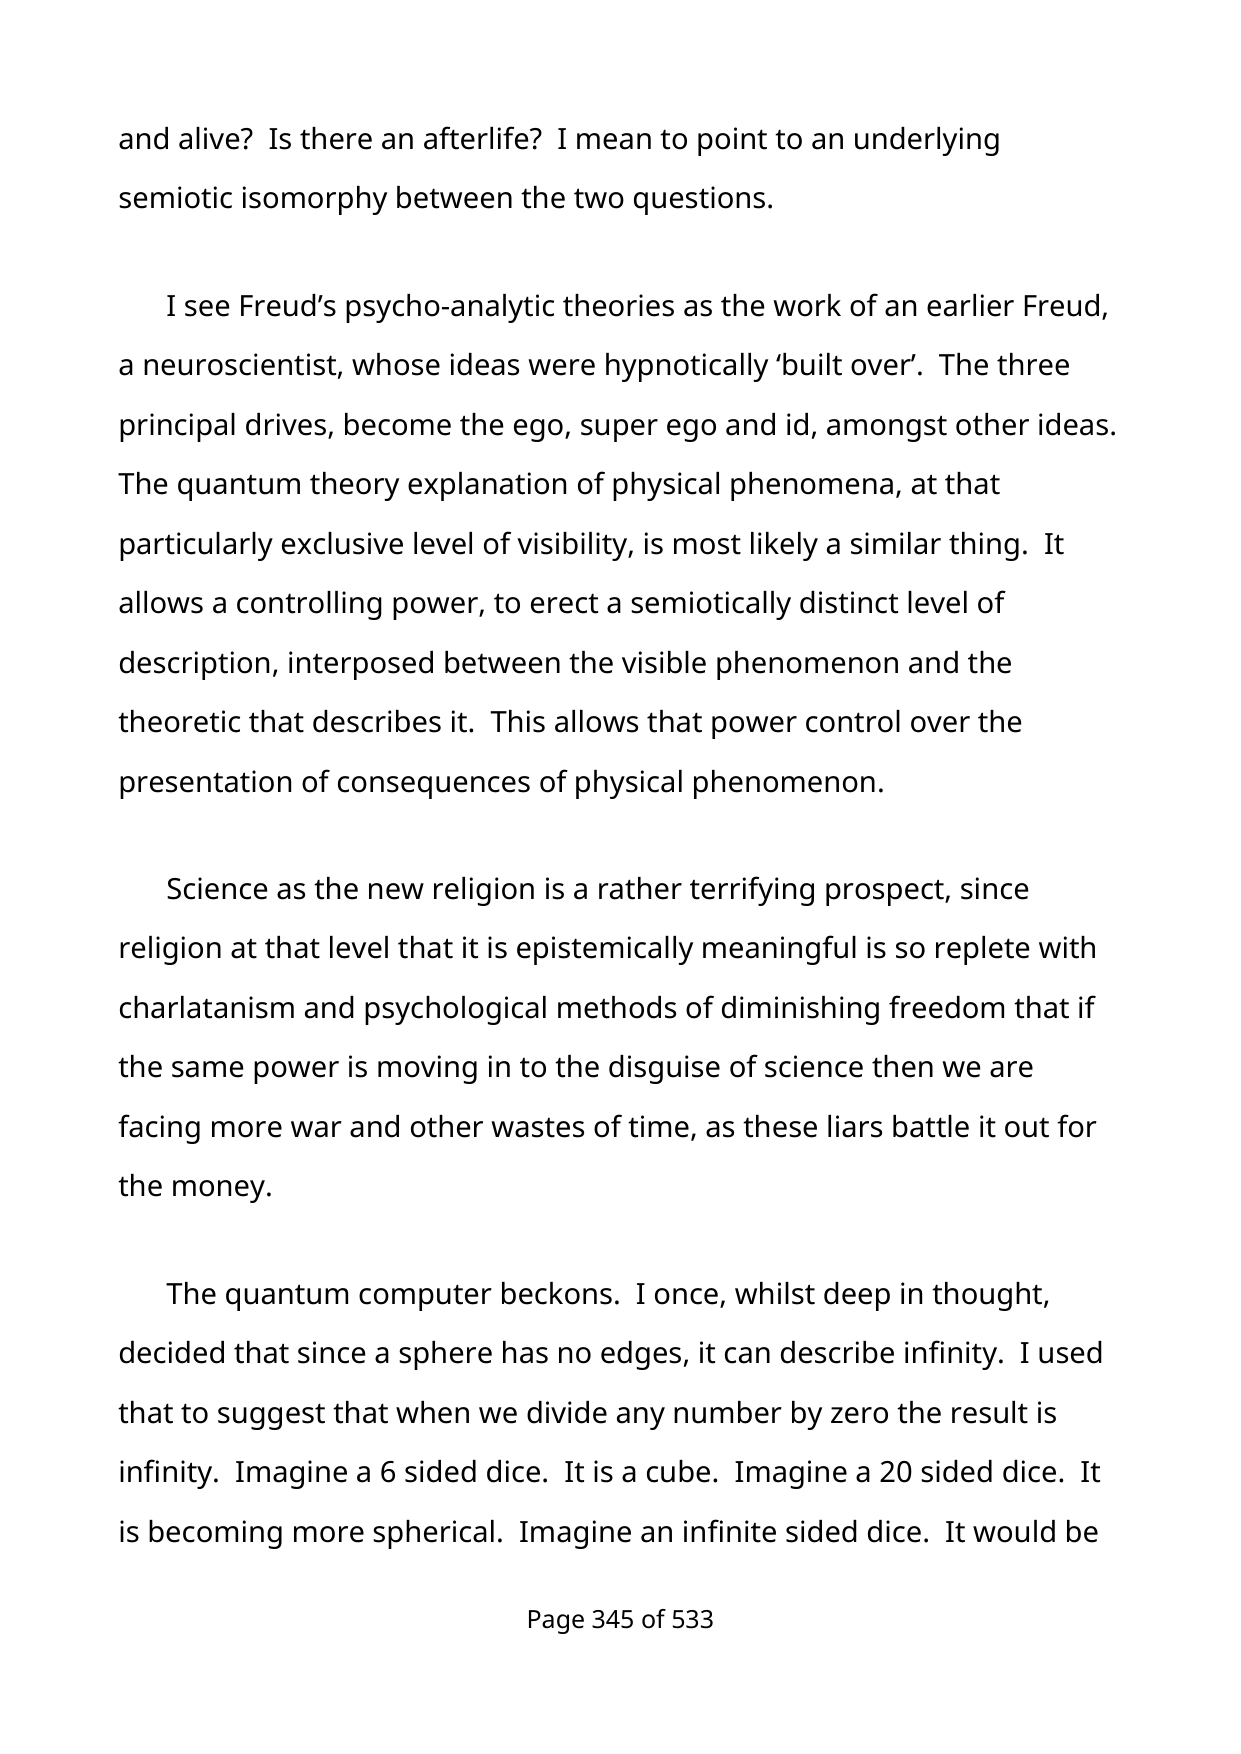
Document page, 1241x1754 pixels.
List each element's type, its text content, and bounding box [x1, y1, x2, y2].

text Science as the new religion is a rather terrifying prospect, since religion at that level that it is epistemically meaningful is so replete with charlatanism and psychological methods of diminishing freedom that if the same power is moving in to the disguise of science then we are facing more war and other wastes of time, as these liars battle it out for the money. [118, 868, 1122, 1205]
text The quantum computer beckons. I once, whilst deep in thought, decided that since a sphere has no edges, it can describe infinity. I used that to suggest that when we divide any number by zero the result is infinity. Imagine a 6 sided dice. It is a cube. Imagine a 20 sided dice. It is becoming more spherical. Imagine an infinite sided dice. It would be [118, 1273, 1122, 1551]
text I see Freud’s psycho-analytic theories as the work of an earlier Freud, a neuroscientist, whose ideas were hypnotically ‘built over’. The three principal drives, become the ego, super ego and id, amongst other ideas. The quantum theory explanation of physical phenomena, at that particularly exclusive level of visibility, is most likely a similar thing. It allows a controlling power, to erect a semiotically distinct level of description, interposed between the visible phenomenon and the theoretic that describes it. This allows that power control over the presentation of consequences of physical phenomenon. [118, 285, 1122, 801]
text and alive? Is there an afterlife? I mean to point to an underlying semiotic isomorphy between the two questions. [118, 118, 1122, 217]
